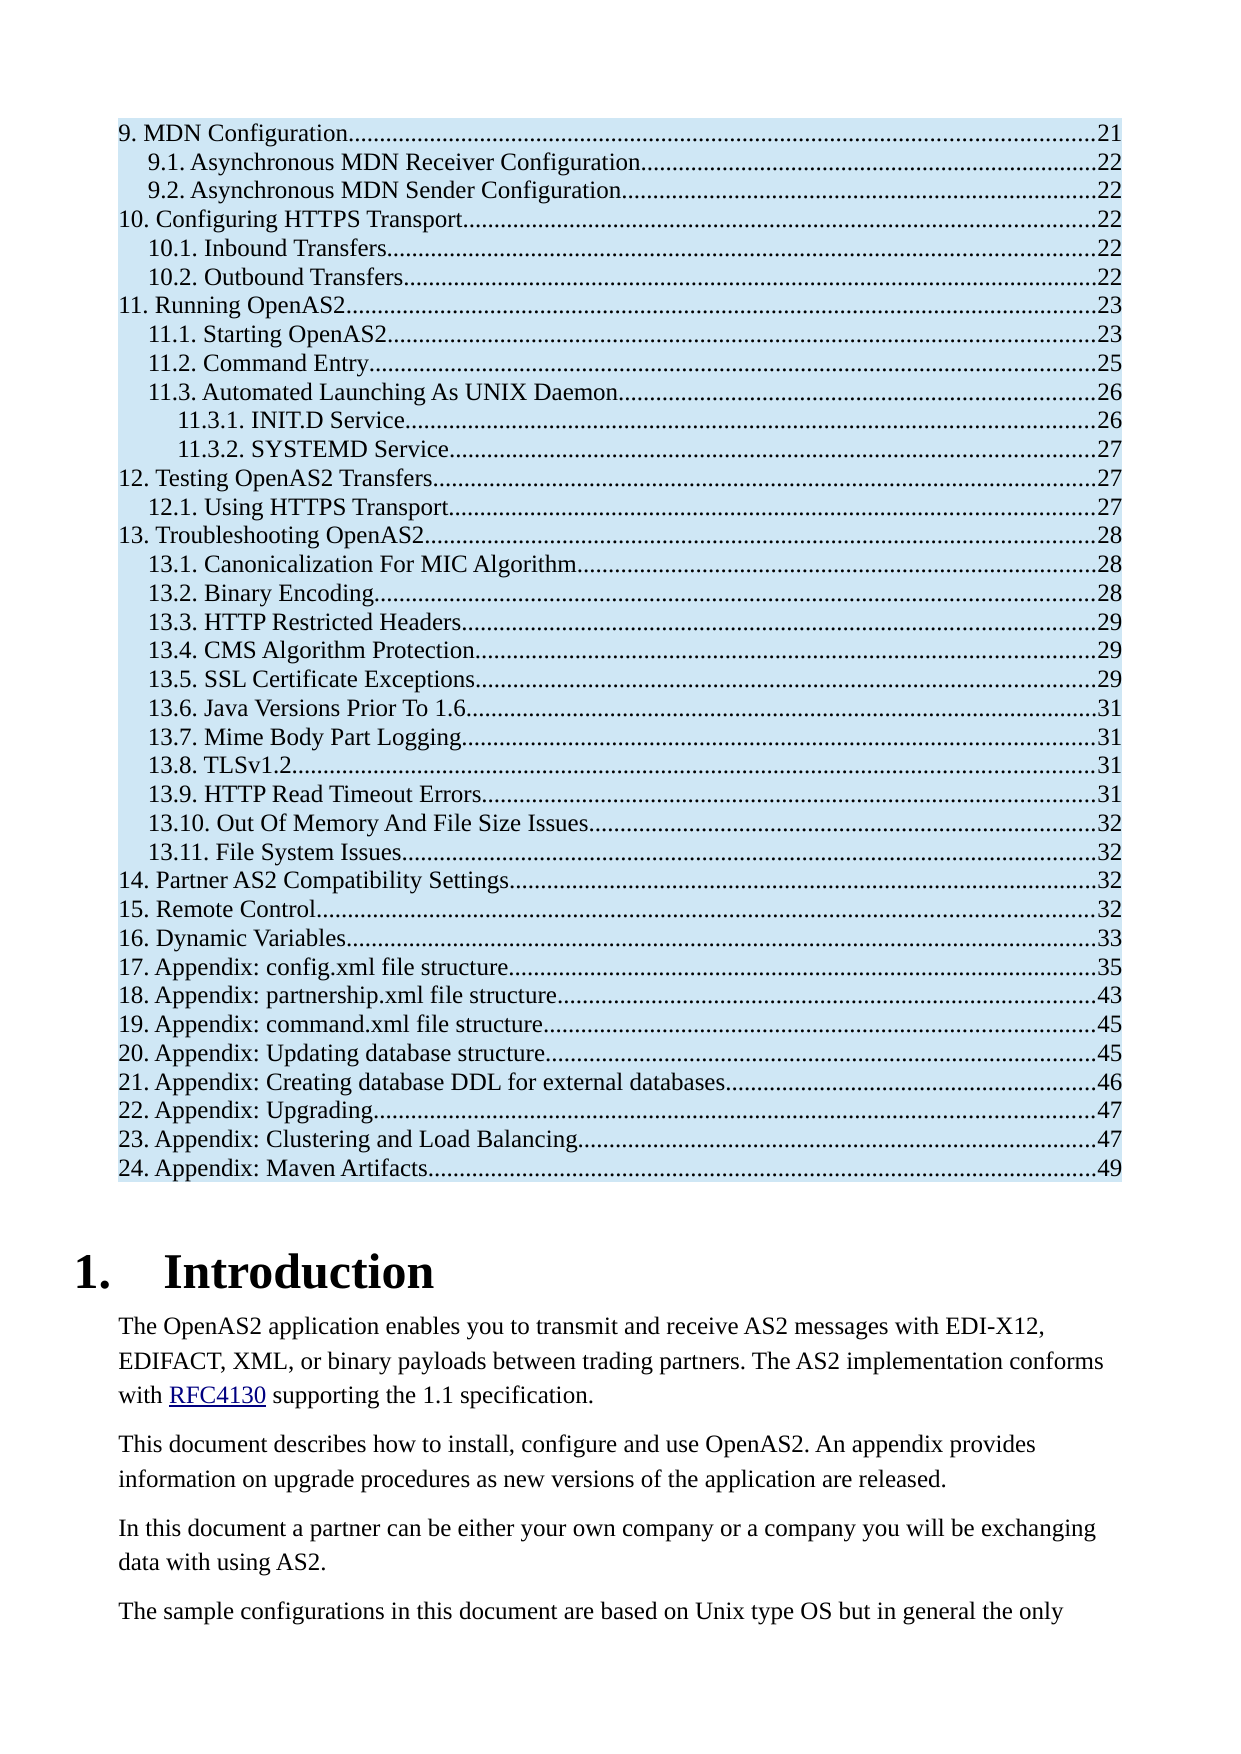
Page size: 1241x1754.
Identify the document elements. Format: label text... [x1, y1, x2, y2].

text 11.3. Automated Launching As UNIX Daemon 26 [148, 377, 1122, 406]
text 13.11. File System Issues 32 [148, 837, 1122, 866]
text This document describes how to install, configure and use OpenAS2. An appendix provides information on upgrade procedures as new versions of the application are released. [118, 1429, 1122, 1493]
text 14. Partner AS2 Compatibility Settings 32 [118, 866, 1122, 894]
text 10. Configuring HTTPS Transport 22 [118, 204, 1122, 233]
text 24. Appendix: Maven Artifacts 49 [118, 1153, 1122, 1182]
text 11.2. Command Entry 25 [148, 348, 1122, 377]
text 12. Testing OpenAS2 Transfers 27 [118, 463, 1122, 492]
subtitle Introduction [73, 1241, 1122, 1299]
text 13.4. CMS Algorithm Protection 29 [148, 636, 1122, 664]
text 21. Appendix: Creating database DDL for external databases 46 [118, 1067, 1122, 1096]
text 20. Appendix: Updating database structure 45 [118, 1038, 1122, 1067]
text 13.9. HTTP Read Timeout Errors 31 [148, 779, 1122, 808]
text 13.8. TLSv1.2 31 [148, 751, 1122, 779]
text 13.5. SSL Certificate Exceptions 29 [148, 664, 1122, 693]
text 10.1. Inbound Transfers 22 [148, 233, 1122, 262]
text 9.2. Asynchronous MDN Sender Configuration 22 [148, 176, 1122, 204]
text 23. Appendix: Clustering and Load Balancing 47 [118, 1124, 1122, 1153]
text 22. Appendix: Upgrading 47 [118, 1096, 1122, 1124]
text 12.1. Using HTTPS Transport 27 [148, 492, 1122, 521]
text 9. MDN Configuration 21 [118, 118, 1122, 147]
text 13.2. Binary Encoding 28 [148, 578, 1122, 607]
text 16. Dynamic Variables 33 [118, 923, 1122, 952]
text 13.10. Out Of Memory And File Size Issues 32 [148, 808, 1122, 837]
text 13. Troubleshooting OpenAS2 28 [118, 521, 1122, 549]
text The OpenAS2 application enables you to transmit and receive AS2 messages with EDI-X12, EDIFACT, XML, or binary payloads between trading partners. The AS2 implementation conforms with RFC4130 supporting the 1.1 specification. [118, 1311, 1122, 1409]
text 11.1. Starting OpenAS2 23 [148, 319, 1122, 348]
text 19. Appendix: command.xml file structure 45 [118, 1009, 1122, 1038]
text 17. Appendix: config.xml file structure 35 [118, 952, 1122, 981]
text 11.3.2. SYSTEMD Service 27 [177, 434, 1122, 463]
text 13.6. Java Versions Prior To 1.6 31 [148, 693, 1122, 722]
text 13.3. HTTP Restricted Headers 29 [148, 607, 1122, 636]
text 10.2. Outbound Transfers 22 [148, 262, 1122, 291]
text 15. Remote Control 32 [118, 894, 1122, 923]
text 11. Running OpenAS2 23 [118, 291, 1122, 319]
text In this document a partner can be either your own company or a company you will be exchanging data with using AS2. [118, 1513, 1122, 1576]
text 13.7. Mime Body Part Logging 31 [148, 722, 1122, 751]
text 13.1. Canonicalization For MIC Algorithm 28 [148, 549, 1122, 578]
text The sample configurations in this document are based on Unix type OS but in general the only [118, 1596, 1122, 1625]
text 18. Appendix: partnership.xml file structure 43 [118, 981, 1122, 1009]
text 11.3.1. INIT.D Service 26 [177, 406, 1122, 434]
text 9.1. Asynchronous MDN Receiver Configuration 22 [148, 147, 1122, 176]
